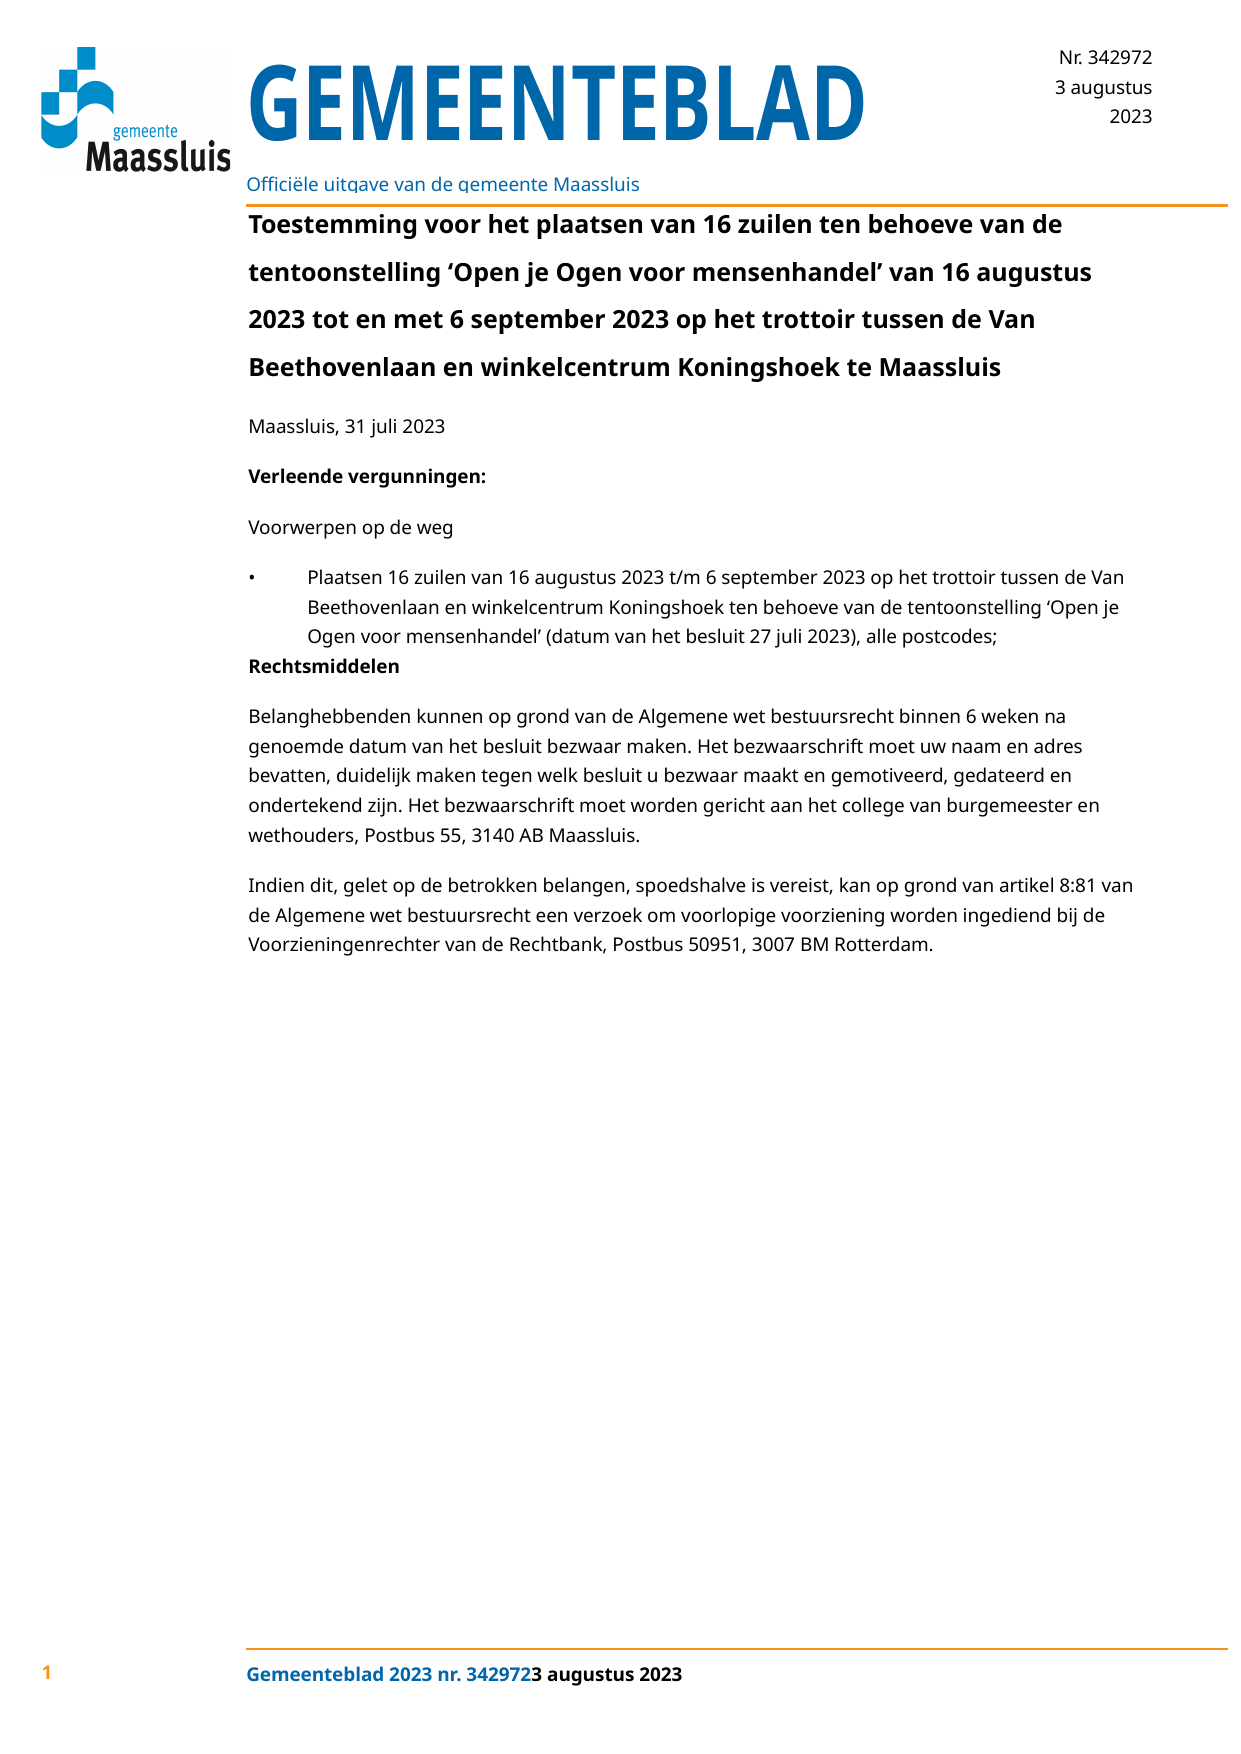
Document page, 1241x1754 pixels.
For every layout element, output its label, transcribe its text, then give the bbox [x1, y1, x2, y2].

text Maassluis, 31 juli 2023 [248, 413, 1152, 439]
picture [41, 47, 77, 92]
picture [41, 47, 231, 172]
text Belanghebbenden kunnen op grond van de Algemene wet bestuursrecht binnen 6 weken na genoemde datum van het besluit bezwaar maken. Het bezwaarschrift moet uw naam en adres bevatten, duidelijk maken tegen welk besluit u bezwaar maakt en gemotiveerd, gedateerd en ondertekend zijn. Het bezwaarschrift moet worden gericht aan het college van burgemeester en wethouders, Postbus 55, 3140 AB Maassluis. [248, 703, 1152, 848]
list Plaatsen 16 zuilen van 16 augustus 2023 t/m 6 september 2023 op het trottoir tussen de Van Beethovenlaan en winkelcentrum Koningshoek ten behoeve van de tentoonstelling ‘Open je Ogen voor mensenhandel’ (datum van het besluit 27 juli 2023), alle postcodes; [248, 564, 1152, 649]
text Voorwerpen op de weg [248, 514, 1152, 540]
text Verleende vergunningen: [248, 463, 1152, 489]
text Rechtsmiddelen [248, 653, 1152, 679]
text Toestemming voor het plaatsen van 16 zuilen ten behoeve van de tentoonstelling ‘Open je Ogen voor mensenhandel’ van 16 augustus 2023 tot en met 6 september 2023 op het trottoir tussen de Van Beethovenlaan en winkelcentrum Koningshoek te Maassluis [248, 207, 1152, 384]
text Indien dit, gelet op de betrokken belangen, spoedshalve is vereist, kan op grond van artikel 8:81 van de Algemene wet bestuursrecht een verzoek om voorlopige voorziening worden ingediend bij de Voorzieningenrechter van de Rechtbank, Postbus 50951, 3007 BM Rotterdam. [248, 872, 1152, 957]
